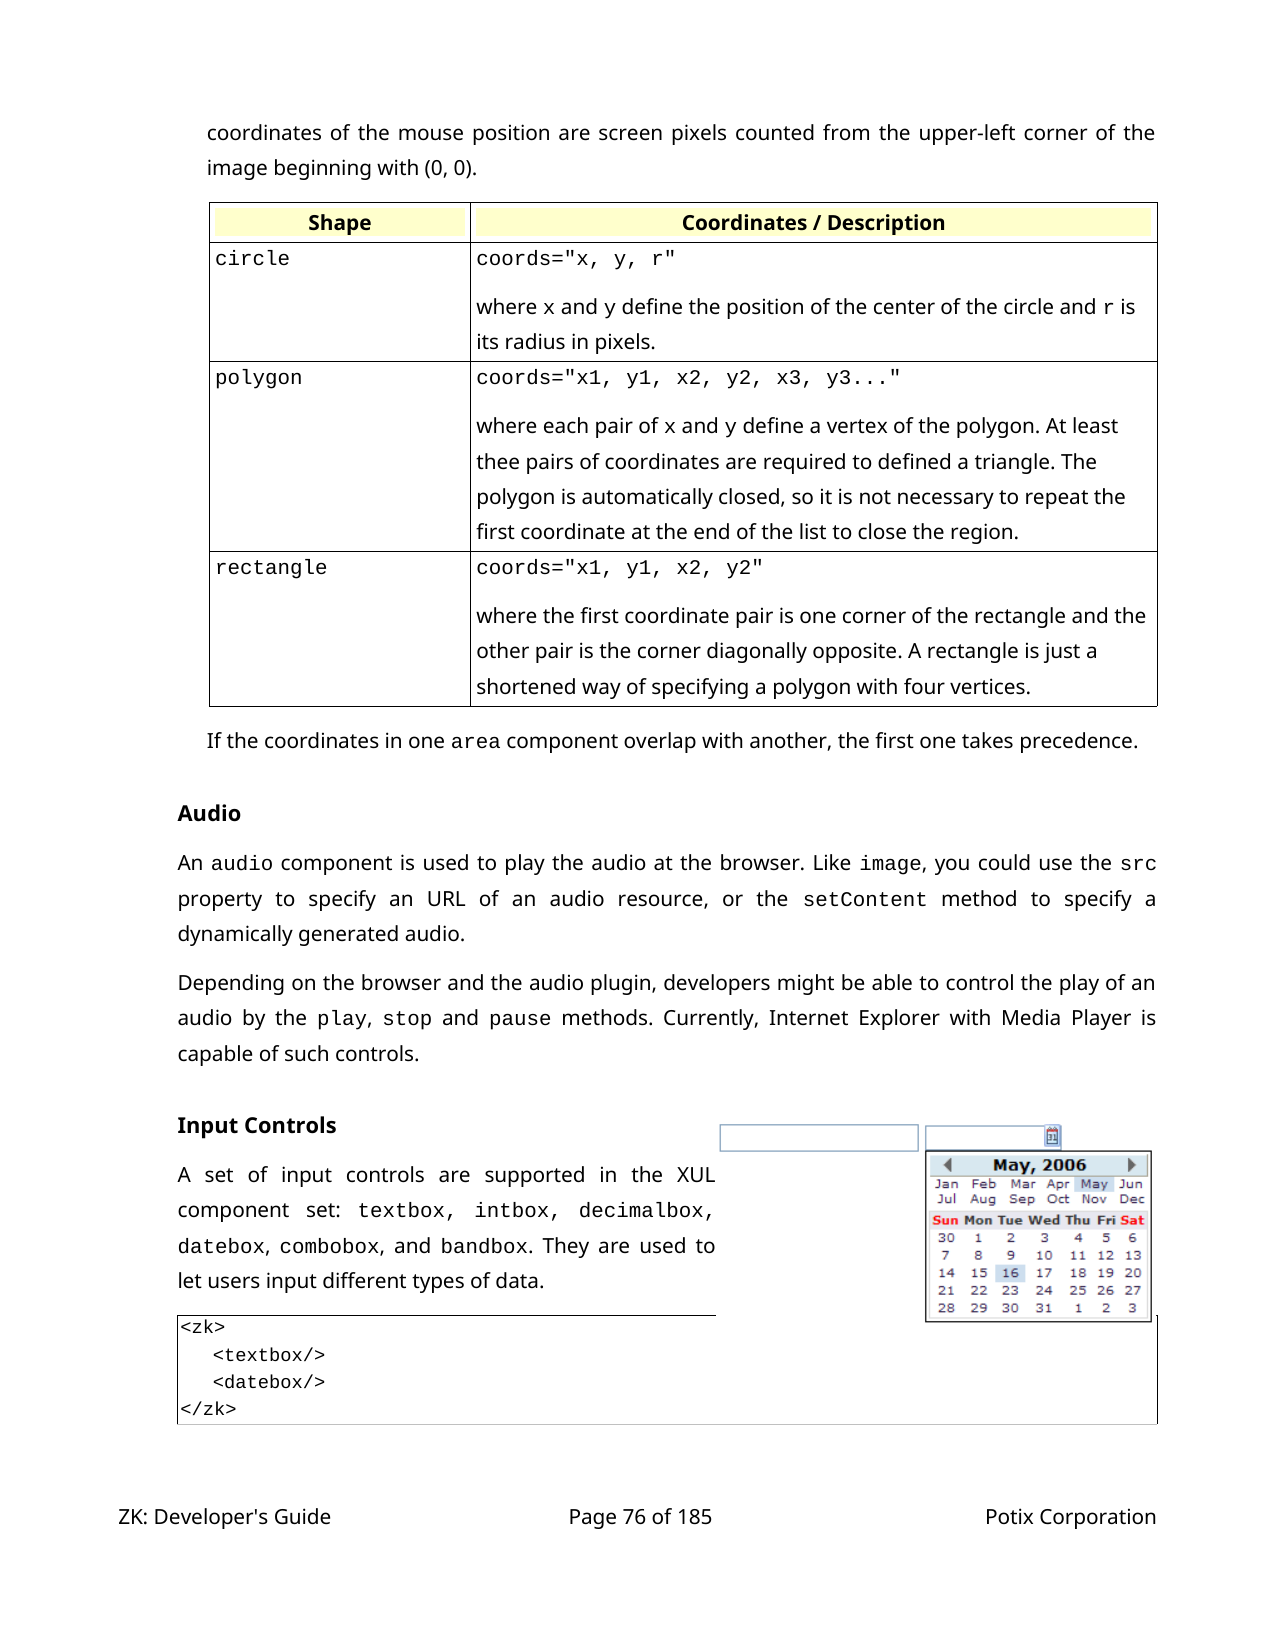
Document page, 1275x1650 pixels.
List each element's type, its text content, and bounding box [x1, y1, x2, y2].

text </zk> [178, 1397, 1157, 1424]
table_cell coords="x, y, r" where x and y define the position of the center of the circle and r is its radius in pixels. [471, 243, 1157, 361]
table_header Shape [210, 203, 470, 242]
text <datebox/> [178, 1369, 1157, 1394]
table_cell rectangle [210, 552, 470, 706]
text If the coordinates in one area component overlap with another, the first one takes precedence. [207, 726, 1157, 755]
subtitle Input Controls [177, 1109, 1157, 1139]
text <zk> [178, 1316, 1157, 1339]
text <textbox/> [178, 1342, 1157, 1367]
text coordinates of the mouse position are screen pixels counted from the upper-left corner of the image beginning with (0, 0). [207, 118, 1157, 182]
text A set of input controls are supported in the XUL component set: textbox, intbox, decimalbox, datebox, combobox, and bandbox. They are used to let users input different types of data. [177, 1160, 716, 1294]
picture [716, 1118, 1157, 1325]
text Depending on the browser and the audio plugin, developers might be able to control the play of an audio by the play, stop and pause methods. Currently, Internet Explorer with Media Player is capable of such controls. [177, 968, 1157, 1067]
table_cell polygon [210, 362, 470, 551]
table_cell coords="x1, y1, x2, y2" where the first coordinate pair is one corner of the rectangle and the other pair is the corner diagonally opposite. A rectangle is just a shortened way of specifying a polygon with four vertices. [471, 552, 1157, 706]
text An audio component is used to play the audio at the browser. Like image, you could use the src property to specify an URL of an audio resource, or the setContent method to specify a dynamically generated audio. [177, 848, 1157, 947]
table_header Coordinates / Description [471, 203, 1157, 242]
table_cell coords="x1, y1, x2, y2, x3, y3..." where each pair of x and y define a vertex of the polygon. At least thee pairs of coordinates are required to defined a triangle. The polygon is automatically closed, so it is not necessary to repeat the first coordinate at the end of the list to close the region. [471, 362, 1157, 551]
table_cell circle [210, 243, 470, 361]
subtitle Audio [177, 797, 1157, 827]
